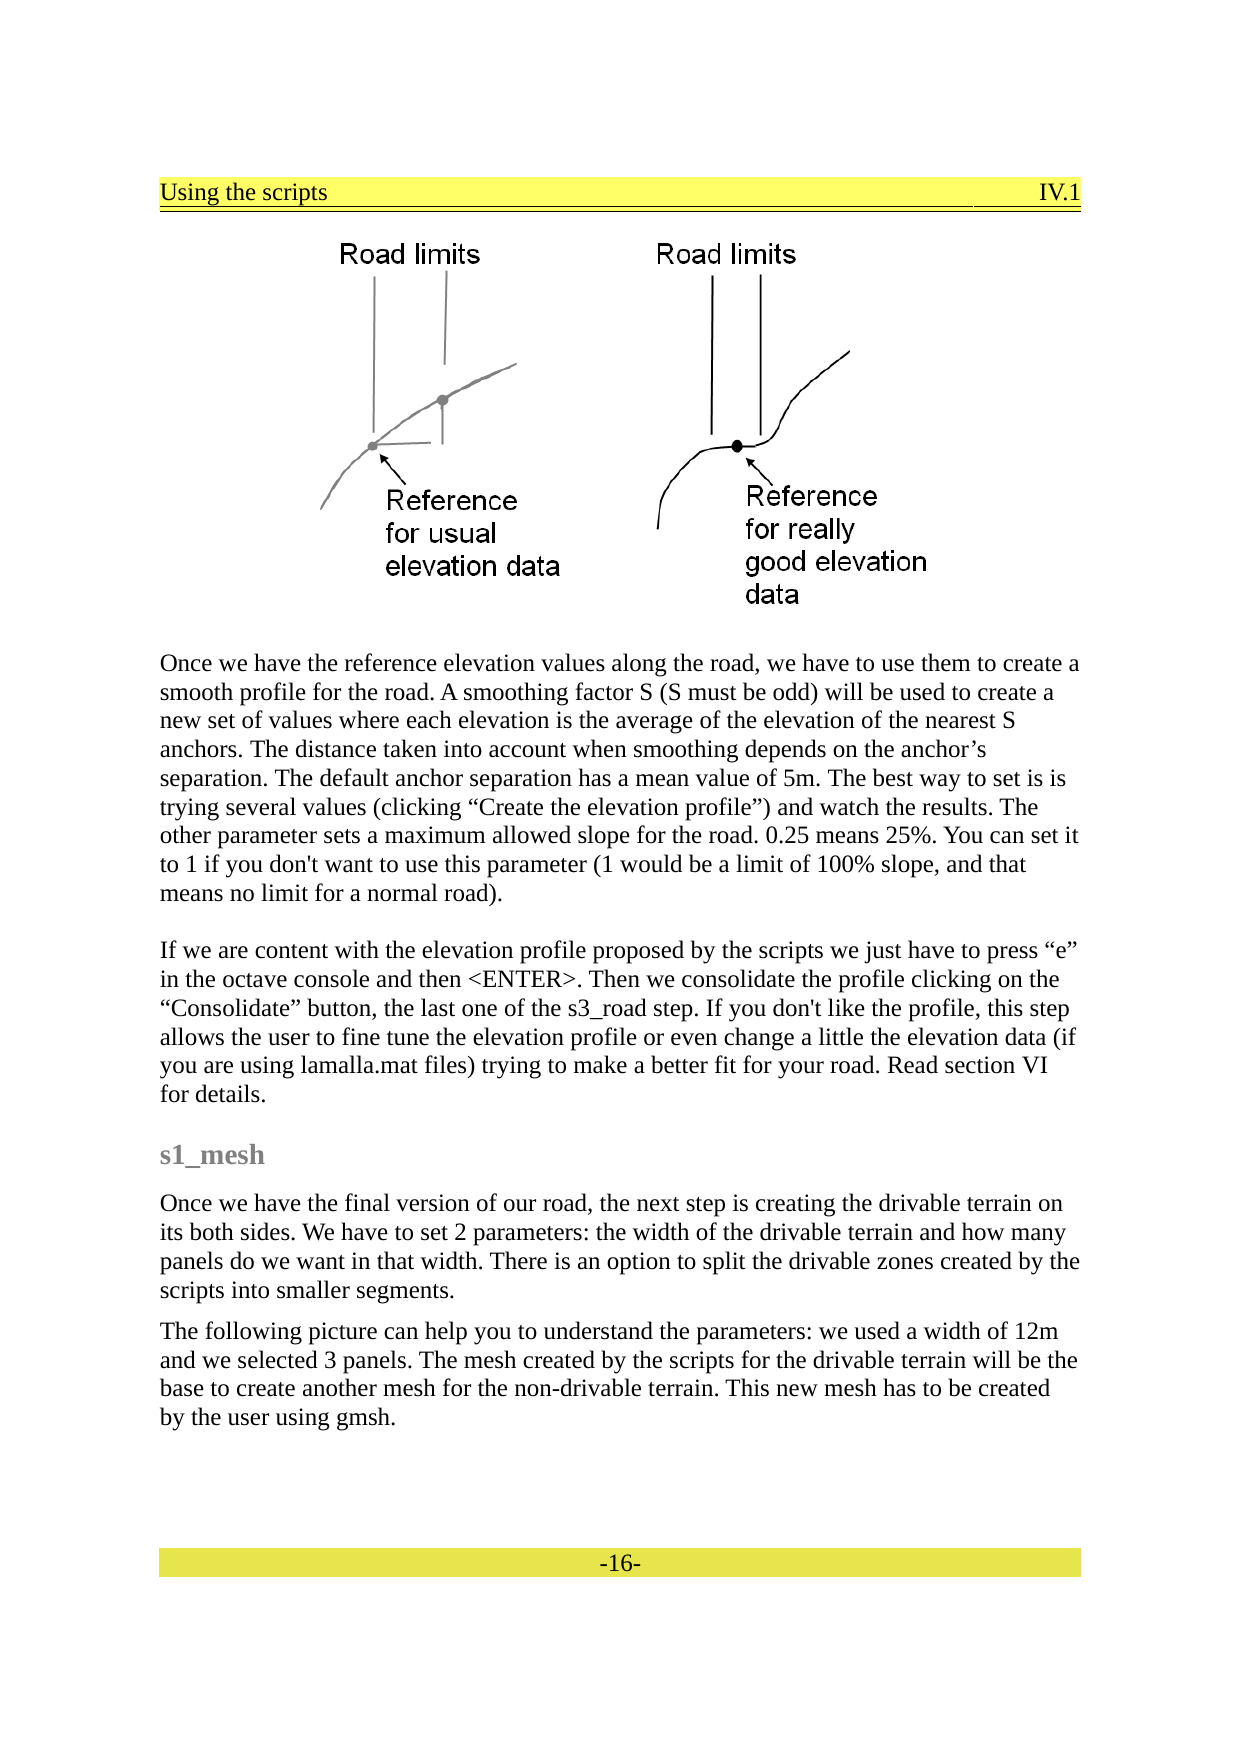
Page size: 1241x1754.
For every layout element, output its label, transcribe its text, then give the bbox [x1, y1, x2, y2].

text If we are content with the elevation profile proposed by the scripts we just have to press “e” in the octave console and then <ENTER>. Then we consolidate the profile clicking on the “Consolidate” button, the last one of the s3_road step. If you don't like the profile, this step allows the user to fine tune the elevation profile or even change a little the elevation data (if you are using lamalla.mat files) trying to make a better fit for your road. Read section VI for details. [159, 935, 1081, 1108]
picture [301, 240, 939, 619]
text The following picture can help you to understand the parameters: we used a width of 12m and we selected 3 panels. The mesh created by the scripts for the drivable terrain will be the base to create another mesh for the non-drivable terrain. This new mesh has to be created by the user using gmsh. [159, 1316, 1081, 1431]
text Once we have the final version of our road, the next step is creating the drivable terrain on its both sides. We have to set 2 parameters: the width of the drivable terrain and how many panels do we want in that width. There is an option to split the drivable zones created by the scripts into smaller segments. [159, 1188, 1081, 1303]
subtitle s1_mesh [159, 1137, 1081, 1171]
text Once we have the reference elevation values along the road, we have to use them to create a smooth profile for the road. A smoothing factor S (S must be odd) will be used to create a new set of values where each elevation is the average of the elevation of the nearest S anchors. The distance taken into account when smoothing depends on the anchor’s separation. The default anchor separation has a mean value of 5m. The best way to set is is trying several values (clicking “Create the elevation profile”) and watch the results. The other parameter sets a maximum allowed slope for the road. 0.25 means 25%. You can set it to 1 if you don't want to use this parameter (1 would be a limit of 100% slope, and that means no limit for a normal road). [159, 648, 1081, 907]
